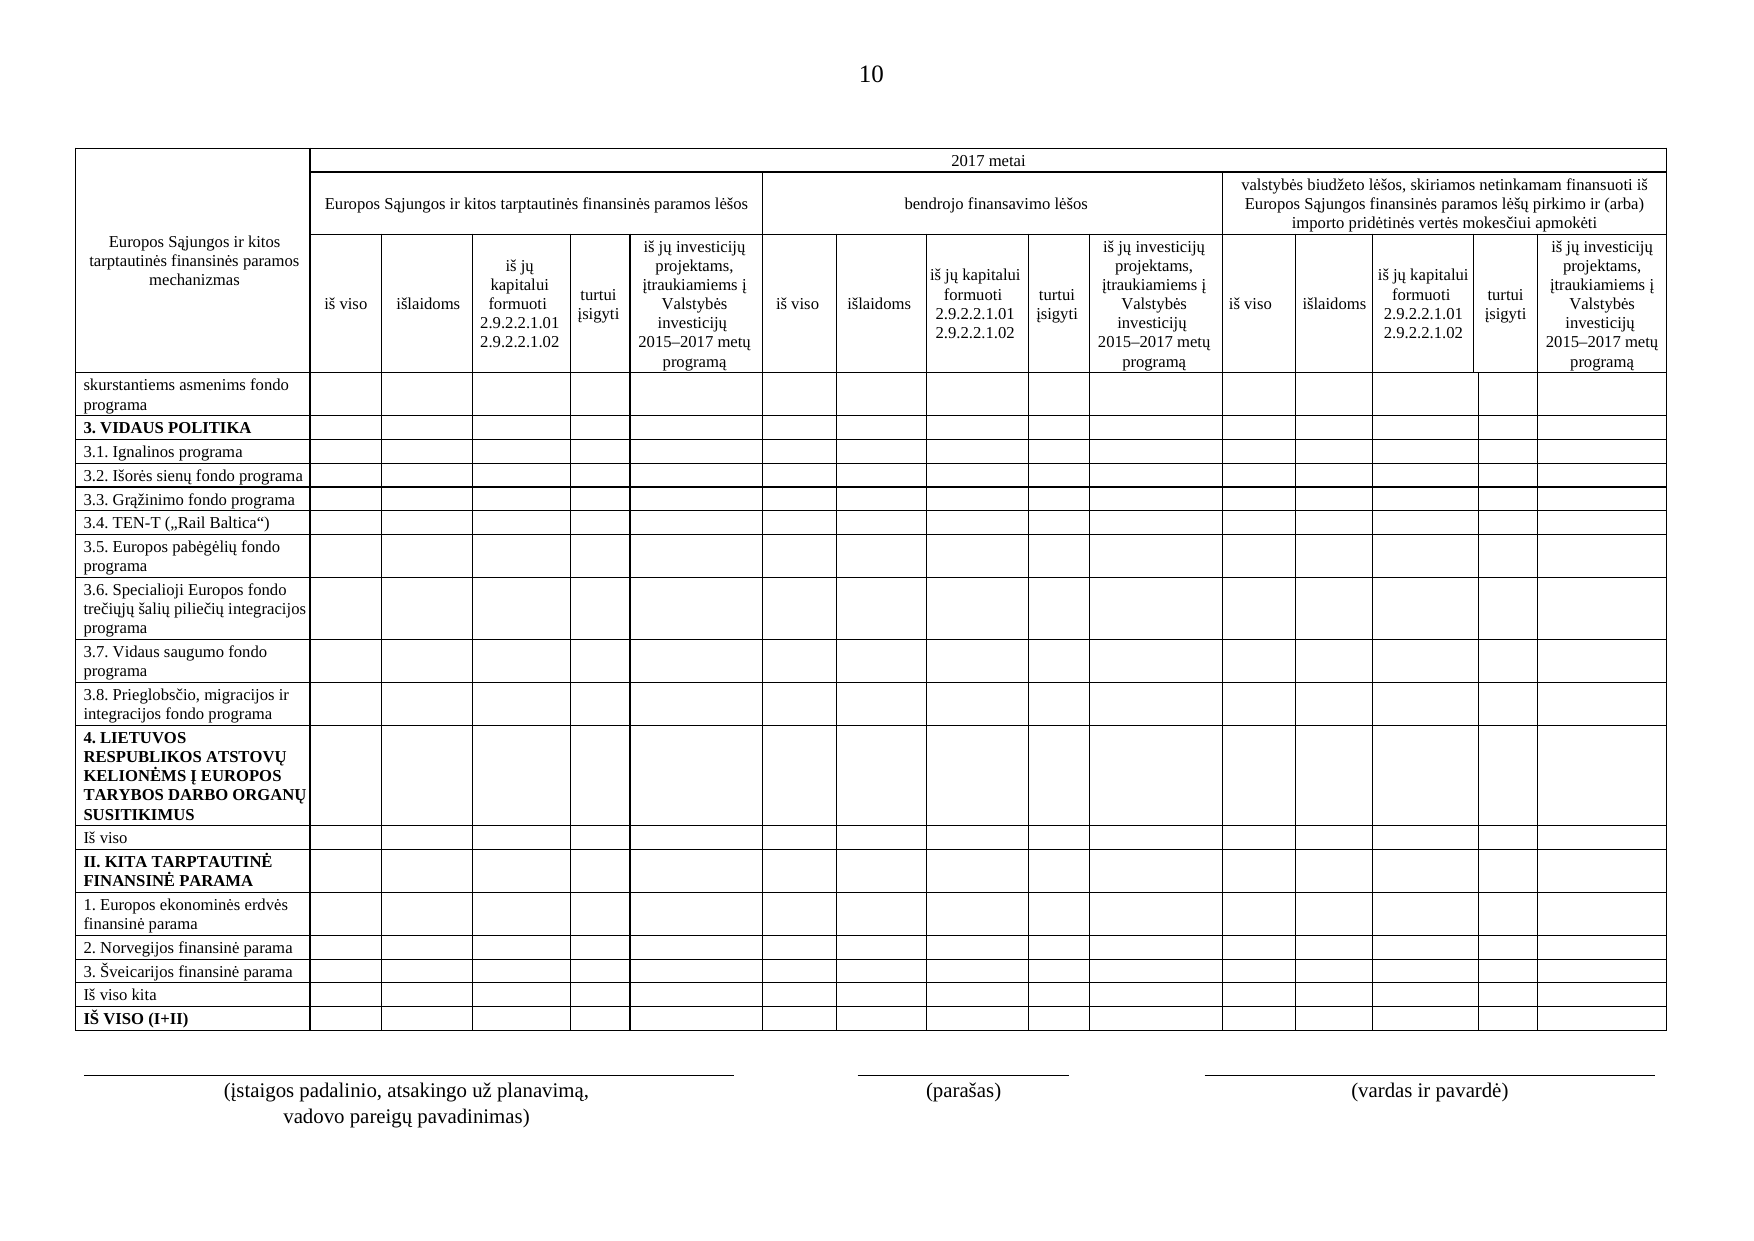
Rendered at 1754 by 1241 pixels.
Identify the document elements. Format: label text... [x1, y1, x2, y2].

table_cell [837, 578, 926, 639]
table_cell [1069, 1031, 1204, 1075]
table_cell [311, 960, 381, 982]
table_cell [1538, 440, 1666, 463]
table_cell [1069, 1102, 1204, 1128]
table_cell [1479, 373, 1537, 415]
table_cell [763, 983, 836, 1006]
table_cell [311, 826, 381, 849]
table_cell [927, 960, 1028, 982]
table_cell [927, 683, 1028, 725]
table_cell [311, 416, 381, 439]
table_cell [1029, 1007, 1089, 1030]
table_cell [1223, 640, 1295, 682]
table_cell [763, 826, 836, 849]
table_cell [763, 640, 836, 682]
table_cell [1479, 960, 1537, 982]
table_cell [1479, 826, 1537, 849]
table_cell [382, 416, 472, 439]
table_cell [571, 936, 629, 958]
table_cell [473, 1007, 570, 1030]
table_cell [311, 1007, 381, 1030]
table_cell [382, 640, 472, 682]
table_cell 3.7. Vidaus saugumo fondo programa [76, 640, 309, 682]
table_cell [1296, 373, 1372, 415]
table_cell [927, 373, 1028, 415]
table_cell [734, 1031, 857, 1075]
table_cell [473, 983, 570, 1006]
table_cell [1538, 373, 1666, 415]
table_cell [1296, 960, 1372, 982]
table_cell [571, 983, 629, 1006]
table_cell [1538, 640, 1666, 682]
table_cell [382, 1007, 472, 1030]
table_cell [382, 826, 472, 849]
table_cell [1373, 578, 1478, 639]
table_cell valstybės biudžeto lėšos, skiriamos netinkamam finansuoti iš Europos Sąjungos finansinės paramos lėšų pirkimo ir (arba) importo pridėtinės vertės mokesčiui apmokėti [1223, 173, 1666, 233]
table_cell [571, 893, 629, 935]
table_cell [927, 640, 1028, 682]
table_cell iš jų investicijų projektams, įtraukiamiems į Valstybės investicijų 2015–2017 metų programą [1538, 235, 1666, 372]
table_cell [382, 683, 472, 725]
table_cell [382, 960, 472, 982]
table_cell [571, 1007, 629, 1030]
table_cell [311, 440, 381, 463]
table_cell [837, 893, 926, 935]
table_cell [837, 535, 926, 577]
table_cell [382, 726, 472, 825]
table_cell [571, 640, 629, 682]
table_cell [763, 893, 836, 935]
table_cell [382, 373, 472, 415]
table_cell [1479, 440, 1537, 463]
table_cell [1090, 683, 1222, 725]
table_cell [311, 373, 381, 415]
table_cell [734, 1102, 857, 1128]
table_cell [1373, 850, 1478, 892]
table_cell [1538, 826, 1666, 849]
table_cell [1090, 511, 1222, 534]
table_cell [473, 511, 570, 534]
table_cell [1296, 578, 1372, 639]
table_cell [1090, 535, 1222, 577]
table_cell [631, 511, 762, 534]
table_cell [473, 464, 570, 486]
table_cell [1538, 960, 1666, 982]
table_cell bendrojo finansavimo lėšos [763, 173, 1222, 233]
table_cell [236, 1031, 734, 1075]
table_cell [763, 1007, 836, 1030]
table_cell [1029, 726, 1089, 825]
table_cell turtui įsigyti [1029, 235, 1089, 372]
table_cell [1296, 983, 1372, 1006]
table_cell [1538, 416, 1666, 439]
table_cell [1029, 960, 1089, 982]
table_cell [837, 983, 926, 1006]
table_cell [473, 936, 570, 958]
table_cell [473, 826, 570, 849]
table_cell [311, 936, 381, 958]
table_cell [1205, 1102, 1654, 1128]
table_cell 3. Šveicarijos finansinė parama [76, 960, 309, 982]
table_cell [1296, 511, 1372, 534]
table_cell [763, 936, 836, 958]
table_cell [571, 373, 629, 415]
table_cell [1296, 683, 1372, 725]
table_cell [927, 936, 1028, 958]
table_cell [1479, 511, 1537, 534]
table_cell [311, 464, 381, 486]
table_cell [473, 683, 570, 725]
table_cell [763, 850, 836, 892]
table_cell Iš viso kita [76, 983, 309, 1006]
table_cell 2. Norvegijos finansinė parama [76, 936, 309, 958]
table_cell 3.3. Grąžinimo fondo programa [76, 488, 309, 510]
table_cell [1090, 850, 1222, 892]
table_cell [473, 578, 570, 639]
table_cell [1090, 1007, 1222, 1030]
table_cell [1479, 578, 1537, 639]
table_cell [734, 1075, 857, 1102]
table_cell [1029, 464, 1089, 486]
table_cell [1090, 826, 1222, 849]
table_cell [311, 850, 381, 892]
table_cell [571, 416, 629, 439]
table_cell [1373, 511, 1478, 534]
table_cell [1479, 893, 1537, 935]
table_cell [571, 488, 629, 510]
table_cell [1090, 464, 1222, 486]
table_cell [631, 640, 762, 682]
table_cell [858, 1031, 1069, 1075]
table_cell [1538, 936, 1666, 958]
table_cell [1373, 726, 1478, 825]
table_cell [571, 960, 629, 982]
table_cell [1373, 683, 1478, 725]
table_cell [1296, 464, 1372, 486]
table_cell [927, 440, 1028, 463]
table_cell [473, 488, 570, 510]
table_cell [571, 578, 629, 639]
table_cell [1373, 893, 1478, 935]
table_cell [382, 488, 472, 510]
table_cell [631, 1007, 762, 1030]
table_cell 3. VIDAUS POLITIKA [76, 416, 309, 439]
table_header 2017 metai [311, 149, 1666, 171]
table_cell [837, 488, 926, 510]
table_cell skurstantiems asmenims fondo programa [76, 373, 309, 415]
table_cell [837, 936, 926, 958]
table_cell [1296, 893, 1372, 935]
table_cell [1655, 1102, 1666, 1128]
table_cell [1479, 488, 1537, 510]
table_cell [311, 983, 381, 1006]
table_cell [837, 511, 926, 534]
table_cell [927, 511, 1028, 534]
table_cell [311, 578, 381, 639]
table_cell [1479, 983, 1537, 1006]
table_cell IŠ VISO (I+II) [76, 1007, 309, 1030]
table_cell išlaidoms [1296, 235, 1372, 372]
table_cell [473, 640, 570, 682]
table_cell vadovo pareigų pavadinimas) [84, 1102, 734, 1128]
table_cell [1538, 850, 1666, 892]
table_cell (parašas) [858, 1076, 1069, 1102]
table_cell [1223, 983, 1295, 1006]
table_cell (vardas ir pavardė) [1205, 1076, 1654, 1102]
table_cell [571, 511, 629, 534]
table_cell [571, 440, 629, 463]
table_cell [473, 850, 570, 892]
table_cell [84, 1031, 236, 1075]
table_cell [837, 1007, 926, 1030]
table_cell [631, 440, 762, 463]
table_cell [473, 960, 570, 982]
table_cell [837, 850, 926, 892]
table_cell [76, 1102, 84, 1128]
table_cell [571, 464, 629, 486]
table_cell [631, 535, 762, 577]
table_cell [927, 488, 1028, 510]
table_cell [1090, 983, 1222, 1006]
table_cell [473, 416, 570, 439]
table_cell [1538, 1007, 1666, 1030]
table_cell [571, 826, 629, 849]
table_cell [382, 850, 472, 892]
table_cell [1373, 640, 1478, 682]
table_cell [927, 1007, 1028, 1030]
table_cell [927, 726, 1028, 825]
table_cell [837, 683, 926, 725]
table_cell [311, 488, 381, 510]
table_cell [1223, 373, 1295, 415]
table_cell [311, 535, 381, 577]
table_cell [1223, 535, 1295, 577]
table_cell [1223, 826, 1295, 849]
table_cell [473, 893, 570, 935]
table_cell [1373, 936, 1478, 958]
table_cell iš viso [311, 235, 381, 372]
table_cell [382, 464, 472, 486]
table_cell [1223, 936, 1295, 958]
table_cell [1029, 578, 1089, 639]
table_cell išlaidoms [382, 235, 472, 372]
table_cell [571, 726, 629, 825]
table_cell [1029, 826, 1089, 849]
table_header Europos Sąjungos ir kitos tarptautinės finansinės paramos mechanizmas [76, 149, 309, 372]
table_cell [311, 726, 381, 825]
table_cell [927, 983, 1028, 1006]
table_cell [1373, 416, 1478, 439]
table_cell [763, 464, 836, 486]
table_cell [1479, 640, 1537, 682]
table_cell [1373, 1007, 1478, 1030]
table_cell [571, 683, 629, 725]
table_cell [1029, 936, 1089, 958]
table_cell [1538, 578, 1666, 639]
table_cell [311, 511, 381, 534]
table_cell iš jų kapitalui formuoti 2.9.2.2.1.01 2.9.2.2.1.02 [473, 235, 570, 372]
table_cell [311, 683, 381, 725]
table_cell [763, 726, 836, 825]
table_cell [1479, 936, 1537, 958]
table_cell [763, 683, 836, 725]
table_cell [1029, 373, 1089, 415]
table_cell [858, 1102, 1069, 1128]
table_cell [1296, 936, 1372, 958]
table_cell [763, 511, 836, 534]
table_cell [1296, 826, 1372, 849]
table_cell [571, 850, 629, 892]
table_cell [1296, 535, 1372, 577]
table_cell [1029, 440, 1089, 463]
table_cell [1296, 850, 1372, 892]
table_cell [1223, 578, 1295, 639]
table_cell išlaidoms [837, 235, 926, 372]
table_cell [1296, 488, 1372, 510]
table_cell [631, 488, 762, 510]
table_cell iš viso [1223, 235, 1295, 372]
table_cell [1090, 488, 1222, 510]
table_cell [1029, 511, 1089, 534]
table_cell 3.4. TEN-T („Rail Baltica“) [76, 511, 309, 534]
table_cell [1538, 535, 1666, 577]
table_cell [1538, 726, 1666, 825]
table_cell [1090, 893, 1222, 935]
table_cell [1538, 488, 1666, 510]
table_cell [1373, 373, 1478, 415]
table_cell [631, 726, 762, 825]
table_cell [631, 578, 762, 639]
table_cell [1223, 850, 1295, 892]
table_cell [1479, 1007, 1537, 1030]
table_cell [927, 578, 1028, 639]
table_cell [763, 960, 836, 982]
table_cell [76, 1031, 84, 1075]
table_cell turtui įsigyti [571, 235, 629, 372]
table_cell [1538, 464, 1666, 486]
table_cell 3.8. Prieglobsčio, migracijos ir integracijos fondo programa [76, 683, 309, 725]
table_cell [631, 893, 762, 935]
table_cell [1069, 1075, 1204, 1102]
table_cell [1538, 511, 1666, 534]
table_cell [837, 960, 926, 982]
table_cell 4. LIETUVOS RESPUBLIKOS ATSTOVŲ KELIONĖMS Į EUROPOS TARYBOS DARBO ORGANŲ SUSITIKIMUS [76, 726, 309, 825]
table_cell [1373, 826, 1478, 849]
table_cell [473, 726, 570, 825]
table_cell [1296, 726, 1372, 825]
table_cell [1090, 373, 1222, 415]
table_cell [1296, 1007, 1372, 1030]
table_cell [763, 440, 836, 463]
table_cell [631, 373, 762, 415]
table_cell [631, 416, 762, 439]
table_cell iš jų kapitalui formuoti 2.9.2.2.1.01 2.9.2.2.1.02 [927, 235, 1028, 372]
table_cell [837, 826, 926, 849]
table_cell [1223, 440, 1295, 463]
table_cell [763, 535, 836, 577]
table_cell [1090, 578, 1222, 639]
table_cell [927, 416, 1028, 439]
table_cell [1090, 936, 1222, 958]
table_cell [1223, 683, 1295, 725]
table_cell [1223, 511, 1295, 534]
table_cell II. KITA TARPTAUTINĖ FINANSINĖ PARAMA [76, 850, 309, 892]
table_cell [1090, 416, 1222, 439]
table_cell [927, 826, 1028, 849]
table_cell [1223, 464, 1295, 486]
table_cell [763, 373, 836, 415]
table_cell [1373, 488, 1478, 510]
table_cell [1373, 464, 1478, 486]
table_cell [1479, 535, 1537, 577]
table_cell 3.1. Ignalinos programa [76, 440, 309, 463]
table_cell [927, 464, 1028, 486]
table_cell [473, 373, 570, 415]
table_cell [1090, 726, 1222, 825]
table_cell [1296, 416, 1372, 439]
table_cell [837, 640, 926, 682]
table_cell [631, 960, 762, 982]
table_cell [1479, 416, 1537, 439]
table_cell [1223, 960, 1295, 982]
table_cell [1223, 488, 1295, 510]
table_cell [382, 535, 472, 577]
table_cell [1479, 683, 1537, 725]
table_cell [382, 440, 472, 463]
table_cell [1029, 640, 1089, 682]
table_cell [1029, 893, 1089, 935]
table_cell [1655, 1031, 1666, 1075]
table_cell iš viso [763, 235, 836, 372]
table_cell 3.2. Išorės sienų fondo programa [76, 464, 309, 486]
table_cell [1090, 640, 1222, 682]
table_cell [1223, 1007, 1295, 1030]
table_cell [631, 936, 762, 958]
table_cell [631, 683, 762, 725]
table_cell [1090, 440, 1222, 463]
table_cell [631, 850, 762, 892]
table_cell [927, 850, 1028, 892]
table_cell 1. Europos ekonominės erdvės finansinė parama [76, 893, 309, 935]
table_cell iš jų kapitalui formuoti 2.9.2.2.1.01 2.9.2.2.1.02 [1373, 235, 1473, 372]
table_cell turtui įsigyti [1474, 235, 1537, 372]
table_cell [571, 535, 629, 577]
table_cell [1029, 416, 1089, 439]
table_cell [631, 464, 762, 486]
table_cell [1373, 535, 1478, 577]
table_cell [1029, 850, 1089, 892]
table_cell [1223, 416, 1295, 439]
table_cell iš jų investicijų projektams, įtraukiamiems į Valstybės investicijų 2015–2017 metų programą [631, 235, 762, 372]
table_cell [837, 464, 926, 486]
table_cell [1223, 726, 1295, 825]
table_cell [837, 726, 926, 825]
table_cell [1296, 640, 1372, 682]
table_cell [1373, 960, 1478, 982]
table_cell [1029, 535, 1089, 577]
table_cell [927, 893, 1028, 935]
table_cell [1223, 893, 1295, 935]
table_cell [1479, 850, 1537, 892]
table_cell [1538, 683, 1666, 725]
table_cell [1479, 726, 1537, 825]
table_cell [382, 936, 472, 958]
table_cell [763, 578, 836, 639]
table_cell [927, 535, 1028, 577]
table_cell [311, 640, 381, 682]
table_cell [1029, 983, 1089, 1006]
table_cell 3.5. Europos pabėgėlių fondo programa [76, 535, 309, 577]
table_cell [382, 511, 472, 534]
table_cell [1538, 893, 1666, 935]
table_cell [1479, 464, 1537, 486]
table_cell Iš viso [76, 826, 309, 849]
table_cell [631, 826, 762, 849]
table_cell [382, 893, 472, 935]
table_cell [763, 416, 836, 439]
table_cell [837, 440, 926, 463]
table_cell [763, 488, 836, 510]
table_cell [1029, 488, 1089, 510]
table_cell [1029, 683, 1089, 725]
table_cell [1538, 983, 1666, 1006]
table_cell [1205, 1031, 1654, 1075]
table_cell [1296, 440, 1372, 463]
table_cell [473, 440, 570, 463]
table_cell [473, 535, 570, 577]
table_cell [76, 1075, 84, 1102]
table_cell (įstaigos padalinio, atsakingo už planavimą, [84, 1076, 734, 1102]
table_cell [382, 983, 472, 1006]
table_cell [837, 416, 926, 439]
table_cell iš jų investicijų projektams, įtraukiamiems į Valstybės investicijų 2015–2017 metų programą [1090, 235, 1222, 372]
table_cell [311, 893, 381, 935]
table_cell [1373, 983, 1478, 1006]
table_cell Europos Sąjungos ir kitos tarptautinės finansinės paramos lėšos [311, 173, 762, 233]
table_cell 3.6. Specialioji Europos fondo trečiųjų šalių piliečių integracijos programa [76, 578, 309, 639]
table_cell [382, 578, 472, 639]
table_cell [1655, 1075, 1666, 1102]
table_cell [1373, 440, 1478, 463]
table_cell [837, 373, 926, 415]
table_cell [1090, 960, 1222, 982]
table_cell [631, 983, 762, 1006]
